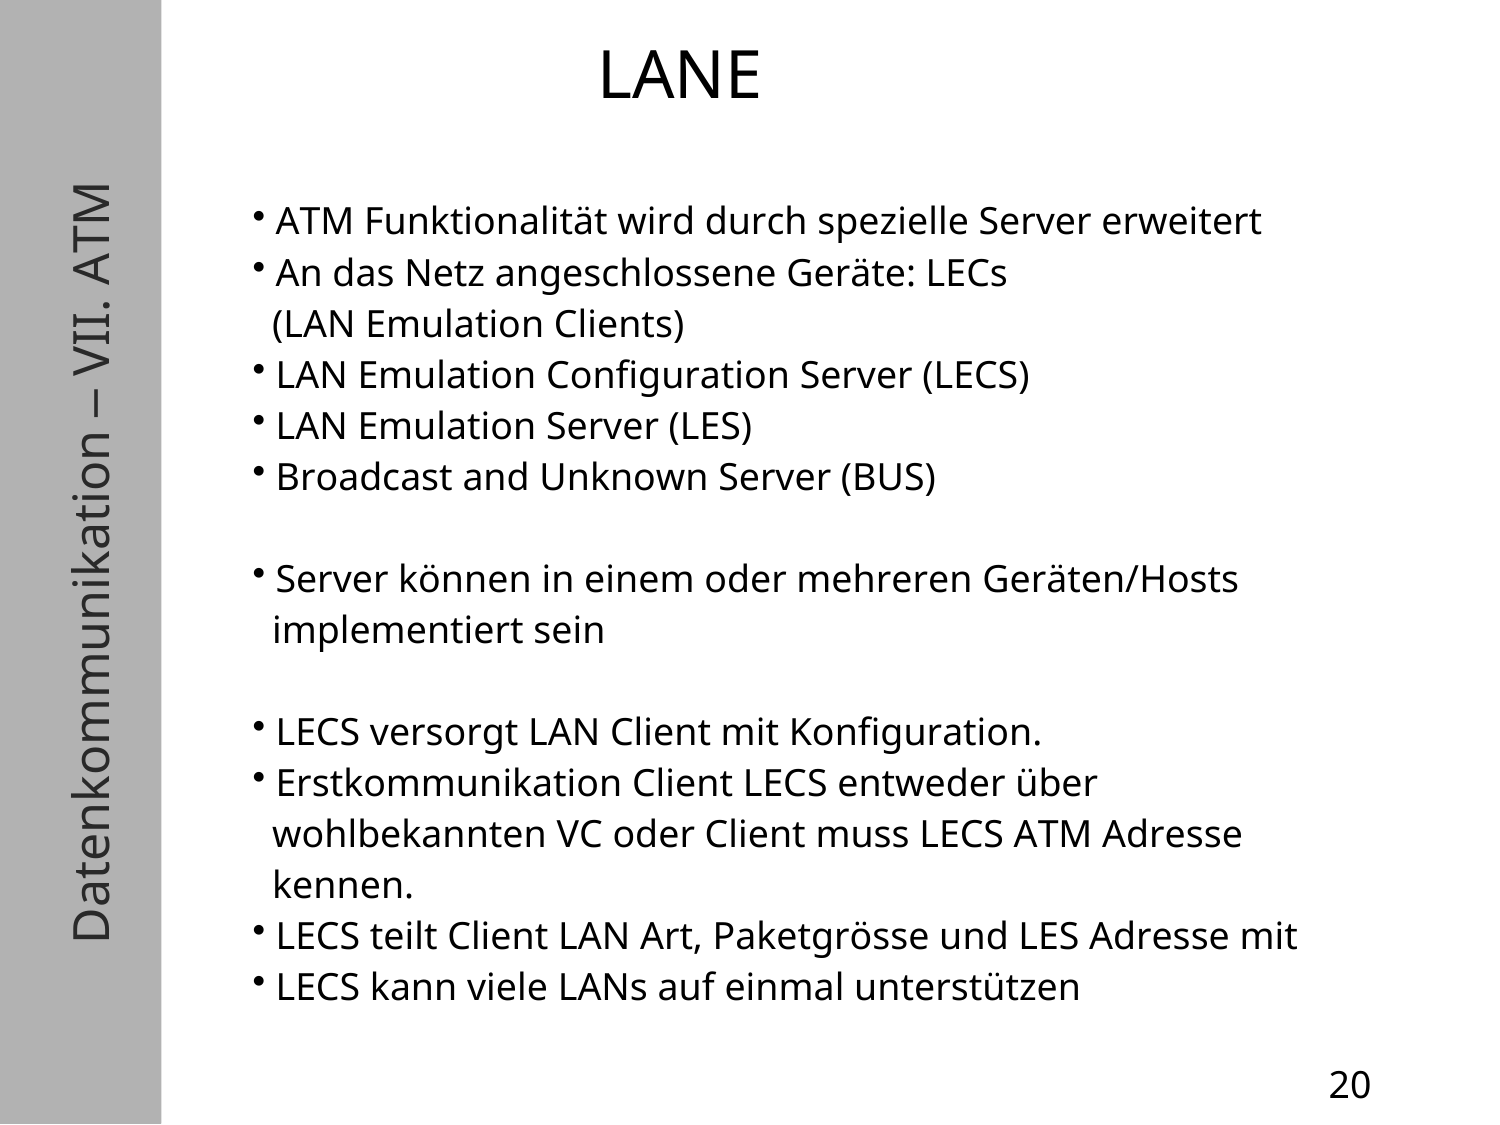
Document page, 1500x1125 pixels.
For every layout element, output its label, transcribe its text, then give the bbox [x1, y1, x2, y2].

text_box [0, 0, 161, 1124]
text_box LANE [448, 25, 912, 120]
text_box [1328, 1054, 1500, 1109]
text_box Datenkommunikation – VII. ATM [48, 1, 130, 1125]
text_box [212, 162, 1461, 311]
text_box ATM Funktionalität wird durch spezielle Server erweitert An das Netz angeschlossene Geräte: LECs (LAN Emulation Clients) LAN Emulation Configuration Server (LECS) LAN Emulation Server (LES) Broadcast and Unknown Server (BUS) Server können in einem oder mehreren Geräten/Hosts implementiert sein LECS versorgt LAN Client mit Konfiguration. Erstkommunikation Client LECS entweder über wohlbekannten VC oder Client muss LECS ATM Adresse kennen. LECS teilt Client LAN Art, Paketgrösse und LES Adresse mit LECS kann viele LANs auf einmal unterstützen [237, 187, 1449, 900]
